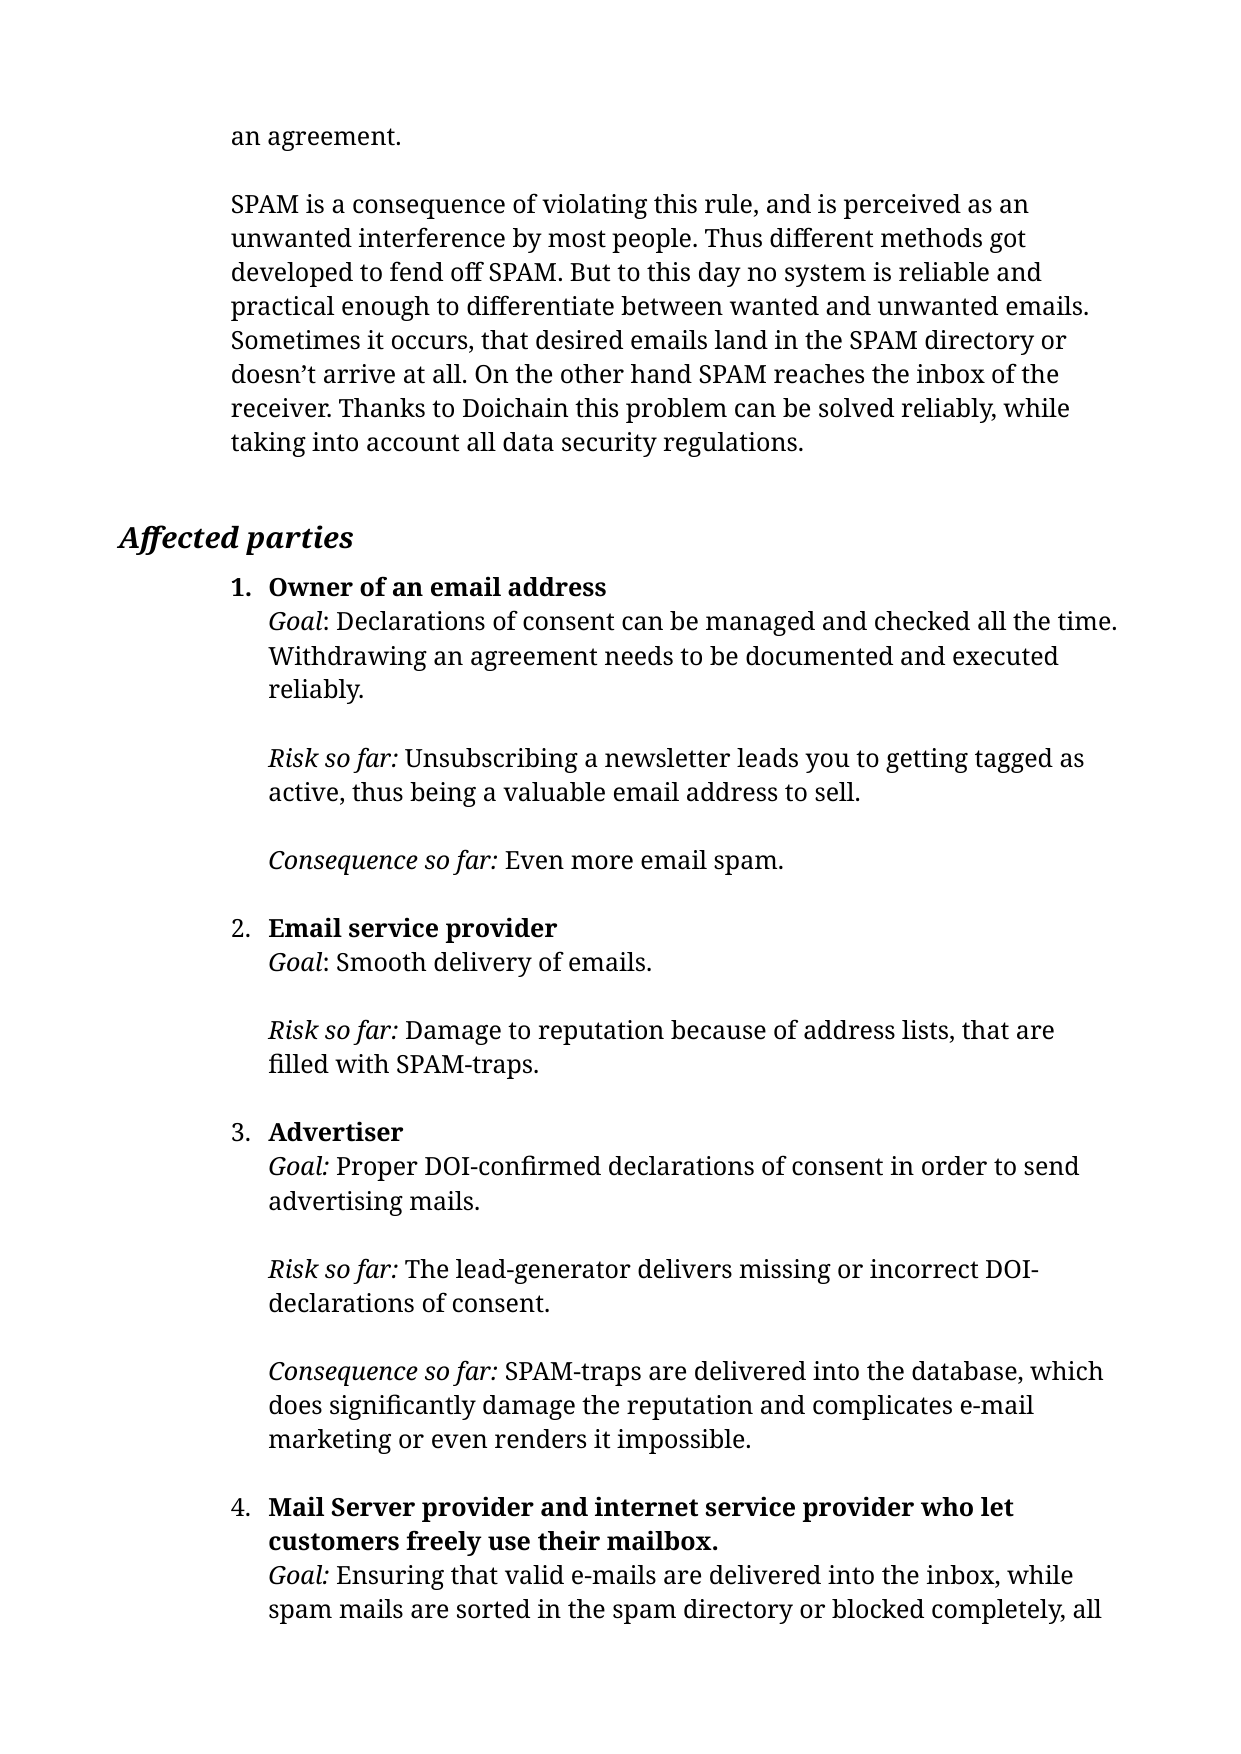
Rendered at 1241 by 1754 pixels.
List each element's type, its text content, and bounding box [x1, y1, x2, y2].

subtitle Affected parties [118, 518, 1122, 557]
list Owner of an email address [231, 570, 1122, 604]
list Goal: Declarations of consent can be managed and checked all the time. Withdrawing an agreement needs to be documented and executed reliably. Risk so far: Unsubscribing a newsletter leads you to getting tagged as active, thus being a valuable email address to sell. Consequence so far: Even more email spam. [231, 604, 1122, 911]
list Email service provider Goal: Smooth delivery of emails. Risk so far: Damage to reputation because of address lists, that are filled with SPAM-traps. [231, 911, 1122, 1115]
list an agreement. [193, 118, 1122, 152]
list Mail Server provider and internet service provider who let customers freely use their mailbox. Goal: Ensuring that valid e-mails are delivered into the inbox, while spam mails are sorted in the spam directory or blocked completely, all [231, 1490, 1122, 1626]
list Advertiser Goal: Proper DOI-confirmed declarations of consent in order to send advertising mails. Risk so far: The lead-generator delivers missing or incorrect DOI-declarations of consent. Consequence so far: SPAM-traps are delivered into the database, which does significantly damage the reputation and complicates e-mail marketing or even renders it impossible. [231, 1115, 1122, 1490]
list SPAM is a consequence of violating this rule, and is perceived as an unwanted interference by most people. Thus different methods got developed to fend off SPAM. But to this day no system is reliable and practical enough to differentiate between wanted and unwanted emails. Sometimes it occurs, that desired emails land in the SPAM directory or doesn’t arrive at all. On the other hand SPAM reaches the inbox of the receiver. Thanks to Doichain this problem can be solved reliably, while taking into account all data security regulations. [193, 152, 1122, 493]
